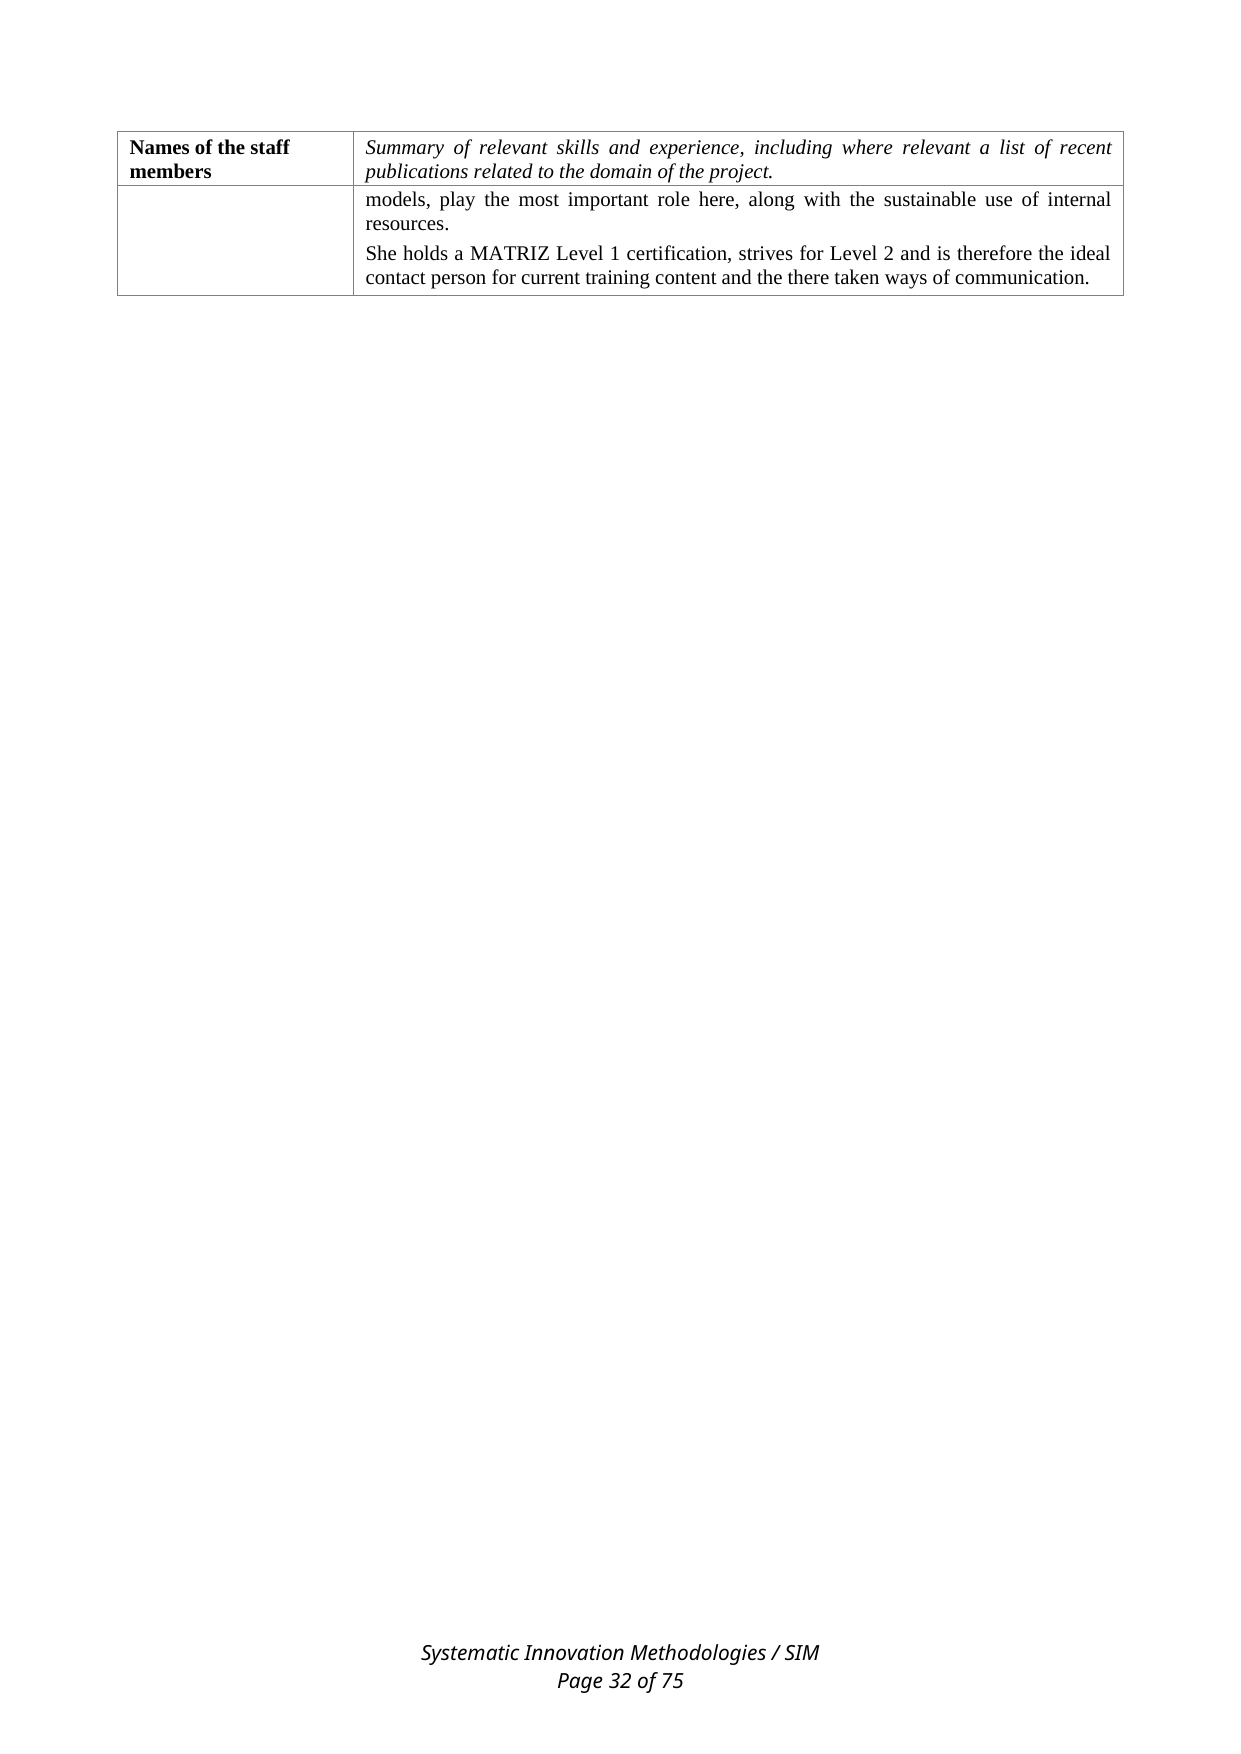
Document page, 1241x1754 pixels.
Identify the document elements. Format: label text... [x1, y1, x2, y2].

table_cell [118, 186, 353, 294]
table_cell models, play the most important role here, along with the sustainable use of internal resources. She holds a MATRIZ Level 1 certification, strives for Level 2 and is therefore the ideal contact person for current training content and the there taken ways of communication. [354, 186, 1123, 294]
table_header Names of the staff members [118, 132, 353, 185]
table_header Summary of relevant skills and experience, including where relevant a list of recent publications related to the domain of the project. [354, 132, 1123, 185]
